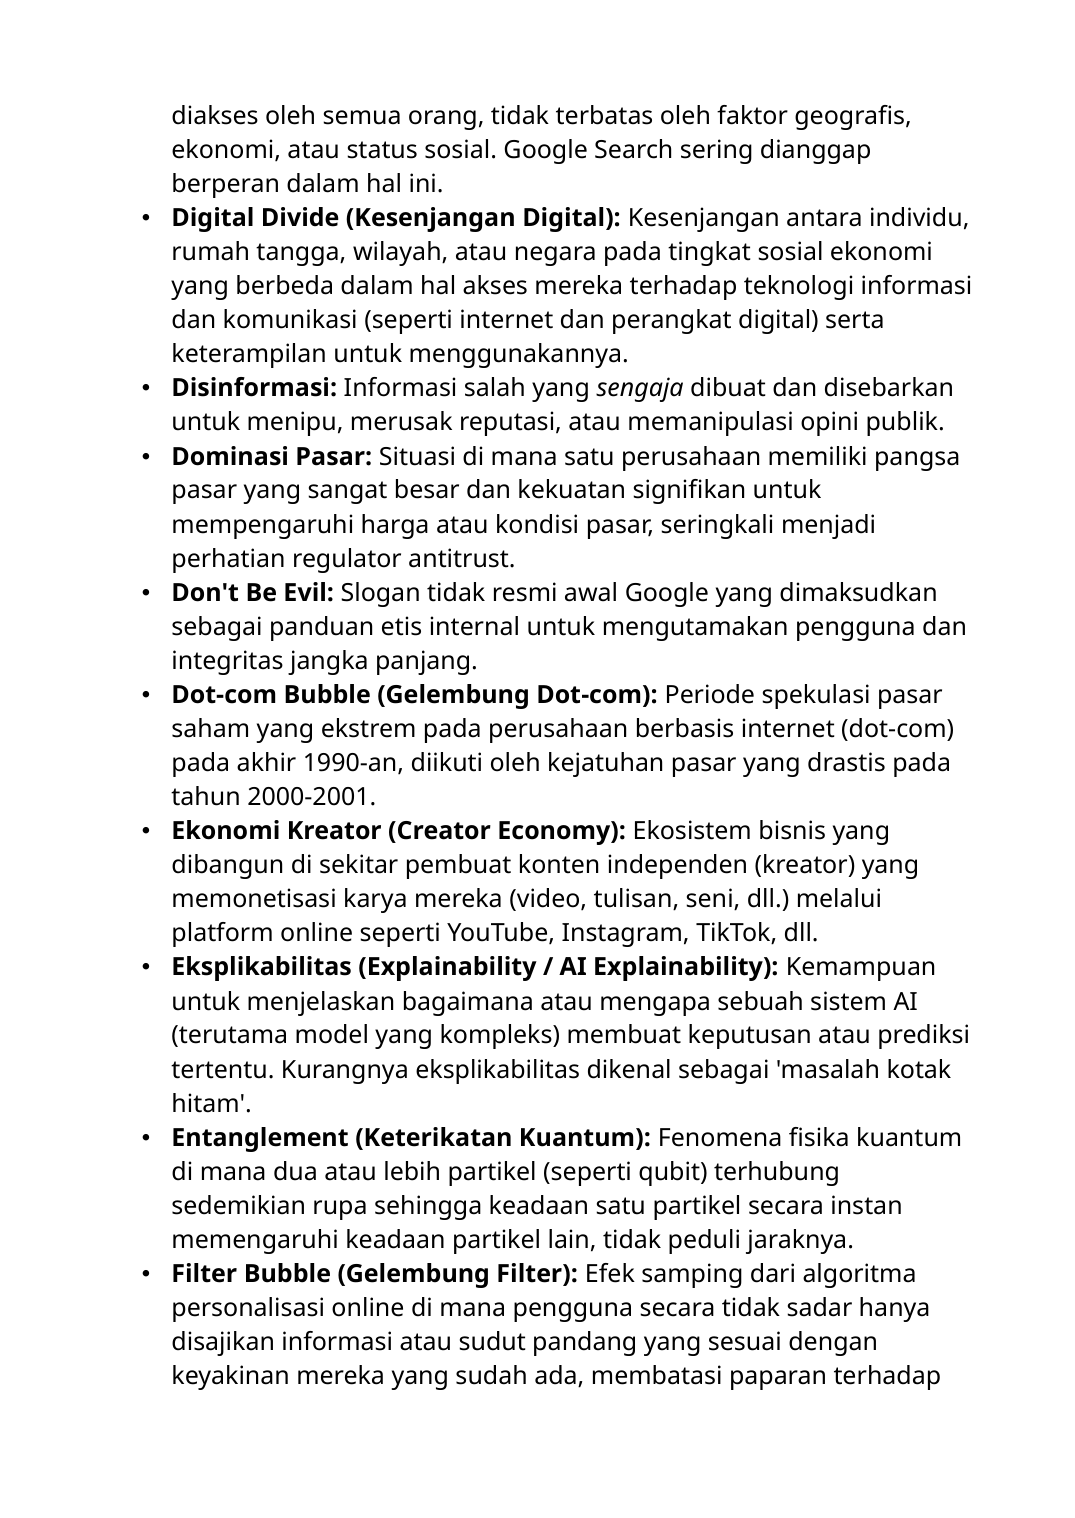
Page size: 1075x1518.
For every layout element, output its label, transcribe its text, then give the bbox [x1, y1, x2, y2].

list Eksplikabilitas (Explainability / AI Explainability): Kemampuan untuk menjelaskan bagaimana atau mengapa sebuah sistem AI (terutama model yang kompleks) membuat keputusan atau prediksi tertentu. Kurangnya eksplikabilitas dikenal sebagai 'masalah kotak hitam'. [142, 949, 977, 1119]
list Filter Bubble (Gelembung Filter): Efek samping dari algoritma personalisasi online di mana pengguna secara tidak sadar hanya disajikan informasi atau sudut pandang yang sesuai dengan keyakinan mereka yang sudah ada, membatasi paparan terhadap [142, 1256, 977, 1392]
list Dominasi Pasar: Situasi di mana satu perusahaan memiliki pangsa pasar yang sangat besar dan kekuatan signifikan untuk mempengaruhi harga atau kondisi pasar, seringkali menjadi perhatian regulator antitrust. [142, 438, 977, 574]
list Entanglement (Keterikatan Kuantum): Fenomena fisika kuantum di mana dua atau lebih partikel (seperti qubit) terhubung sedemikian rupa sehingga keadaan satu partikel secara instan memengaruhi keadaan partikel lain, tidak peduli jaraknya. [142, 1119, 977, 1256]
list Digital Divide (Kesenjangan Digital): Kesenjangan antara individu, rumah tangga, wilayah, atau negara pada tingkat sosial ekonomi yang berbeda dalam hal akses mereka terhadap teknologi informasi dan komunikasi (seperti internet dan perangkat digital) serta keterampilan untuk menggunakannya. [142, 200, 977, 370]
list Don't Be Evil: Slogan tidak resmi awal Google yang dimaksudkan sebagai panduan etis internal untuk mengutamakan pengguna dan integritas jangka panjang. [142, 574, 977, 677]
list Disinformasi: Informasi salah yang sengaja dibuat dan disebarkan untuk menipu, merusak reputasi, atau memanipulasi opini publik. [142, 370, 977, 438]
list diakses oleh semua orang, tidak terbatas oleh faktor geografis, ekonomi, atau status sosial. Google Search sering dianggap berperan dalam hal ini. [142, 97, 977, 200]
list Ekonomi Kreator (Creator Economy): Ekosistem bisnis yang dibangun di sekitar pembuat konten independen (kreator) yang memonetisasi karya mereka (video, tulisan, seni, dll.) melalui platform online seperti YouTube, Instagram, TikTok, dll. [142, 813, 977, 949]
list Dot-com Bubble (Gelembung Dot-com): Periode spekulasi pasar saham yang ekstrem pada perusahaan berbasis internet (dot-com) pada akhir 1990-an, diikuti oleh kejatuhan pasar yang drastis pada tahun 2000-2001. [142, 677, 977, 813]
